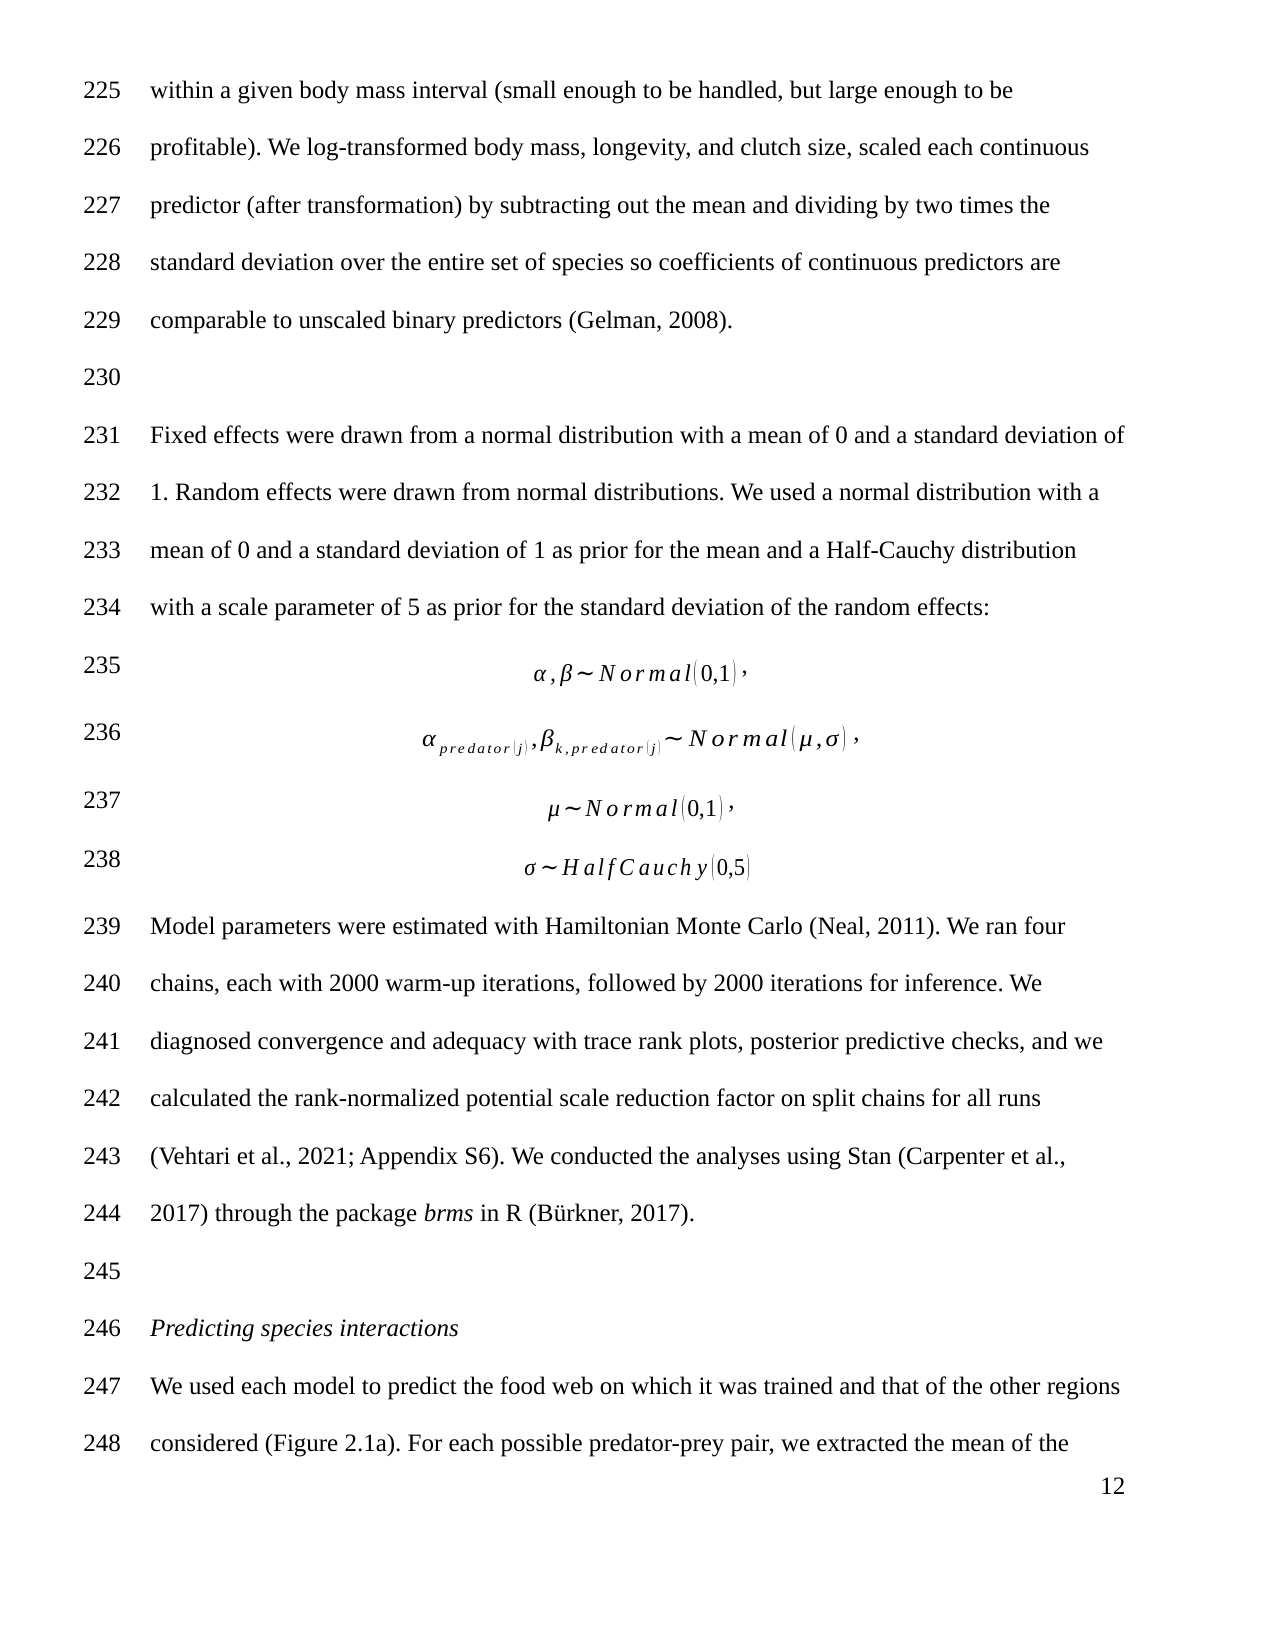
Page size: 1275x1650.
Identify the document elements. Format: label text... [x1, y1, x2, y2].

text Fixed effects were drawn from a normal distribution with a mean of 0 and a standard deviation of 1. Random effects were drawn from normal distributions. We used a normal distribution with a mean of 0 and a standard deviation of 1 as prior for the mean and a Half-Cauchy distribution with a scale parameter of 5 as prior for the standard deviation of the random effects: [150, 420, 1125, 621]
text Predicting species interactions [150, 1313, 1125, 1342]
text , [150, 717, 1125, 757]
text We used each model to predict the food web on which it was trained and that of the other regions considered (Figure 2.1a). For each possible predator-prey pair, we extracted the mean of the [150, 1371, 1125, 1457]
text within a given body mass interval (small enough to be handled, but large enough to be profitable). We log-transformed body mass, longevity, and clutch size, scaled each continuous predictor (after transformation) by subtracting out the mean and dividing by two times the standard deviation over the entire set of species so coefficients of continuous predictors are comparable to unscaled binary predictors (Gelman, 2008). [150, 75, 1125, 334]
text , [150, 786, 1125, 824]
text Model parameters were estimated with Hamiltonian Monte Carlo (Neal, 2011). We ran four chains, each with 2000 warm-up iterations, followed by 2000 iterations for inference. We diagnosed convergence and adequacy with trace rank plots, posterior predictive checks, and we calculated the rank-normalized potential scale reduction factor on split chains for all runs (Vehtari et al., 2021; Appendix S6). We conducted the analyses using Stan (Carpenter et al., 2017) through the package brms in R (Bürkner, 2017). [150, 911, 1125, 1227]
text , [150, 650, 1125, 688]
